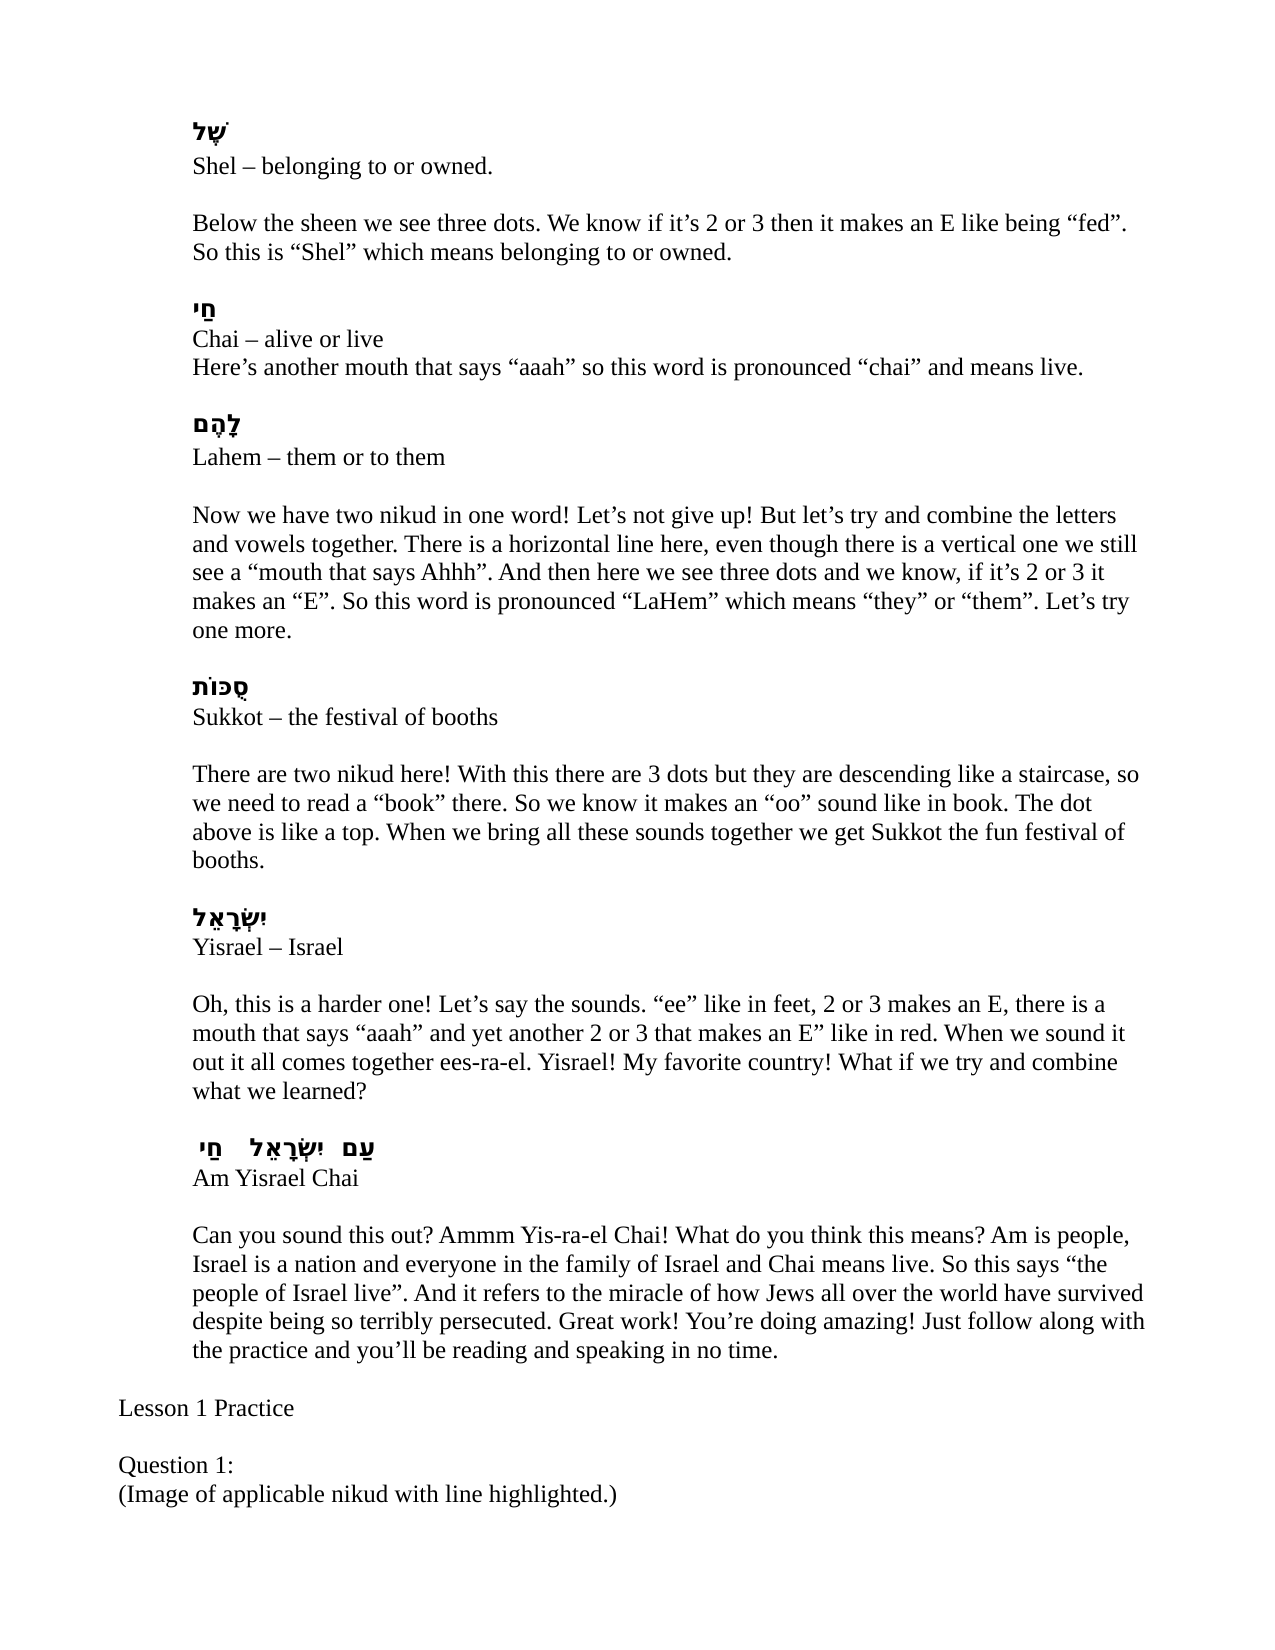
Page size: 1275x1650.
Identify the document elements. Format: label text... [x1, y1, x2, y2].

text Lahem – them or to them [192, 442, 1157, 471]
text סֻכּוֹת [192, 672, 1157, 702]
text Lesson 1 Practice [118, 1393, 1157, 1421]
text Here’s another mouth that says “aaah” so this word is pronounced “chai” and means live. [192, 352, 1157, 381]
text חַי [192, 294, 1157, 324]
text Oh, this is a harder one! Let’s say the sounds. “ee” like in feet, 2 or 3 makes an E, there is a mouth that says “aaah” and yet another 2 or 3 that makes an E” like in red. When we sound it out it all comes together ees-ra-el. Yisrael! My favorite country! What if we try and combine what we learned? [192, 989, 1157, 1104]
text There are two nikud here! With this there are 3 dots but they are descending like a staircase, so we need to read a “book” there. So we know it makes an “oo” sound like in book. The dot above is like a top. When we bring all these sounds together we get Sukkot the fun festival of booths. [192, 759, 1157, 874]
text Can you sound this out? Ammm Yis-ra-el Chai! What do you think this means? Am is people, Israel is a nation and everyone in the family of Israel and Chai means live. So this says “the people of Israel live”. And it refers to the miracle of how Jews all over the world have survived despite being so terribly persecuted. Great work! You’re doing amazing! Just follow along with the practice and you’ll be reading and speaking in no time. [192, 1220, 1157, 1364]
text Am Yisrael Chai [192, 1163, 1157, 1191]
text Chai – alive or live [192, 324, 1157, 352]
text Yisrael – Israel [192, 932, 1157, 961]
text Below the sheen we see three dots. We know if it’s 2 or 3 then it makes an E like being “fed”. So this is “Shel” which means belonging to or owned. [192, 208, 1157, 266]
text Sukkot – the festival of booths [192, 702, 1157, 730]
text לָהֶם [192, 410, 1157, 442]
text שֶׁל [192, 118, 1157, 151]
text Now we have two nikud in one word! Let’s not give up! But let’s try and combine the letters and vowels together. There is a horizontal line here, even though there is a vertical one we still see a “mouth that says Ahhh”. And then here we see three dots and we know, if it’s 2 or 3 it makes an “E”. So this word is pronounced “LaHem” which means “they” or “them”. Let’s try one more. [192, 500, 1157, 644]
text עַם יִשְׂרָאֵל חַי [192, 1133, 1157, 1163]
text Shel – belonging to or owned. [192, 151, 1157, 179]
text יִשְׂרָאֵל [192, 903, 1157, 932]
text Question 1: [118, 1450, 1157, 1479]
text (Image of applicable nikud with line highlighted.) [118, 1479, 1157, 1508]
